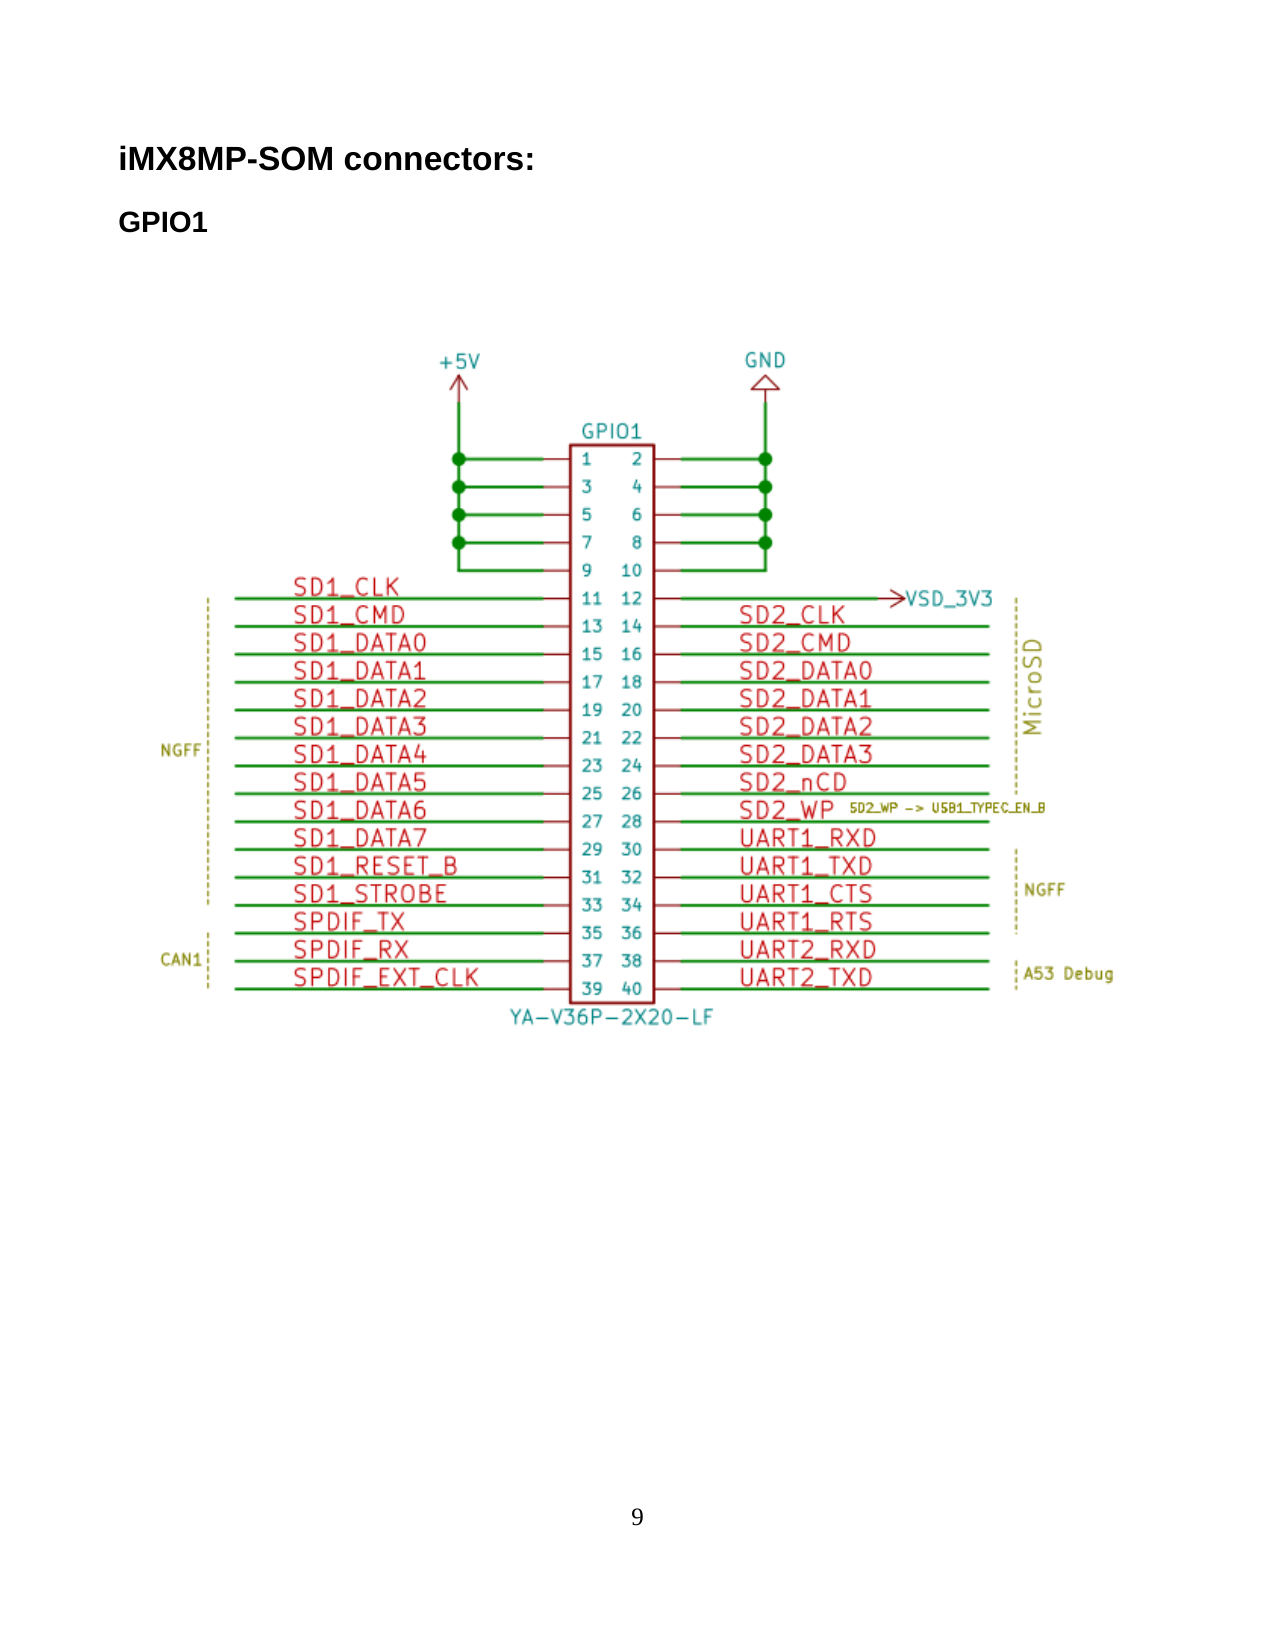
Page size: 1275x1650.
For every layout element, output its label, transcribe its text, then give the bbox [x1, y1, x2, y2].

subtitle GPIO1 [118, 205, 1157, 238]
subtitle iMX8MP-SOM connectors: [118, 139, 1157, 178]
picture [118, 322, 1157, 1074]
